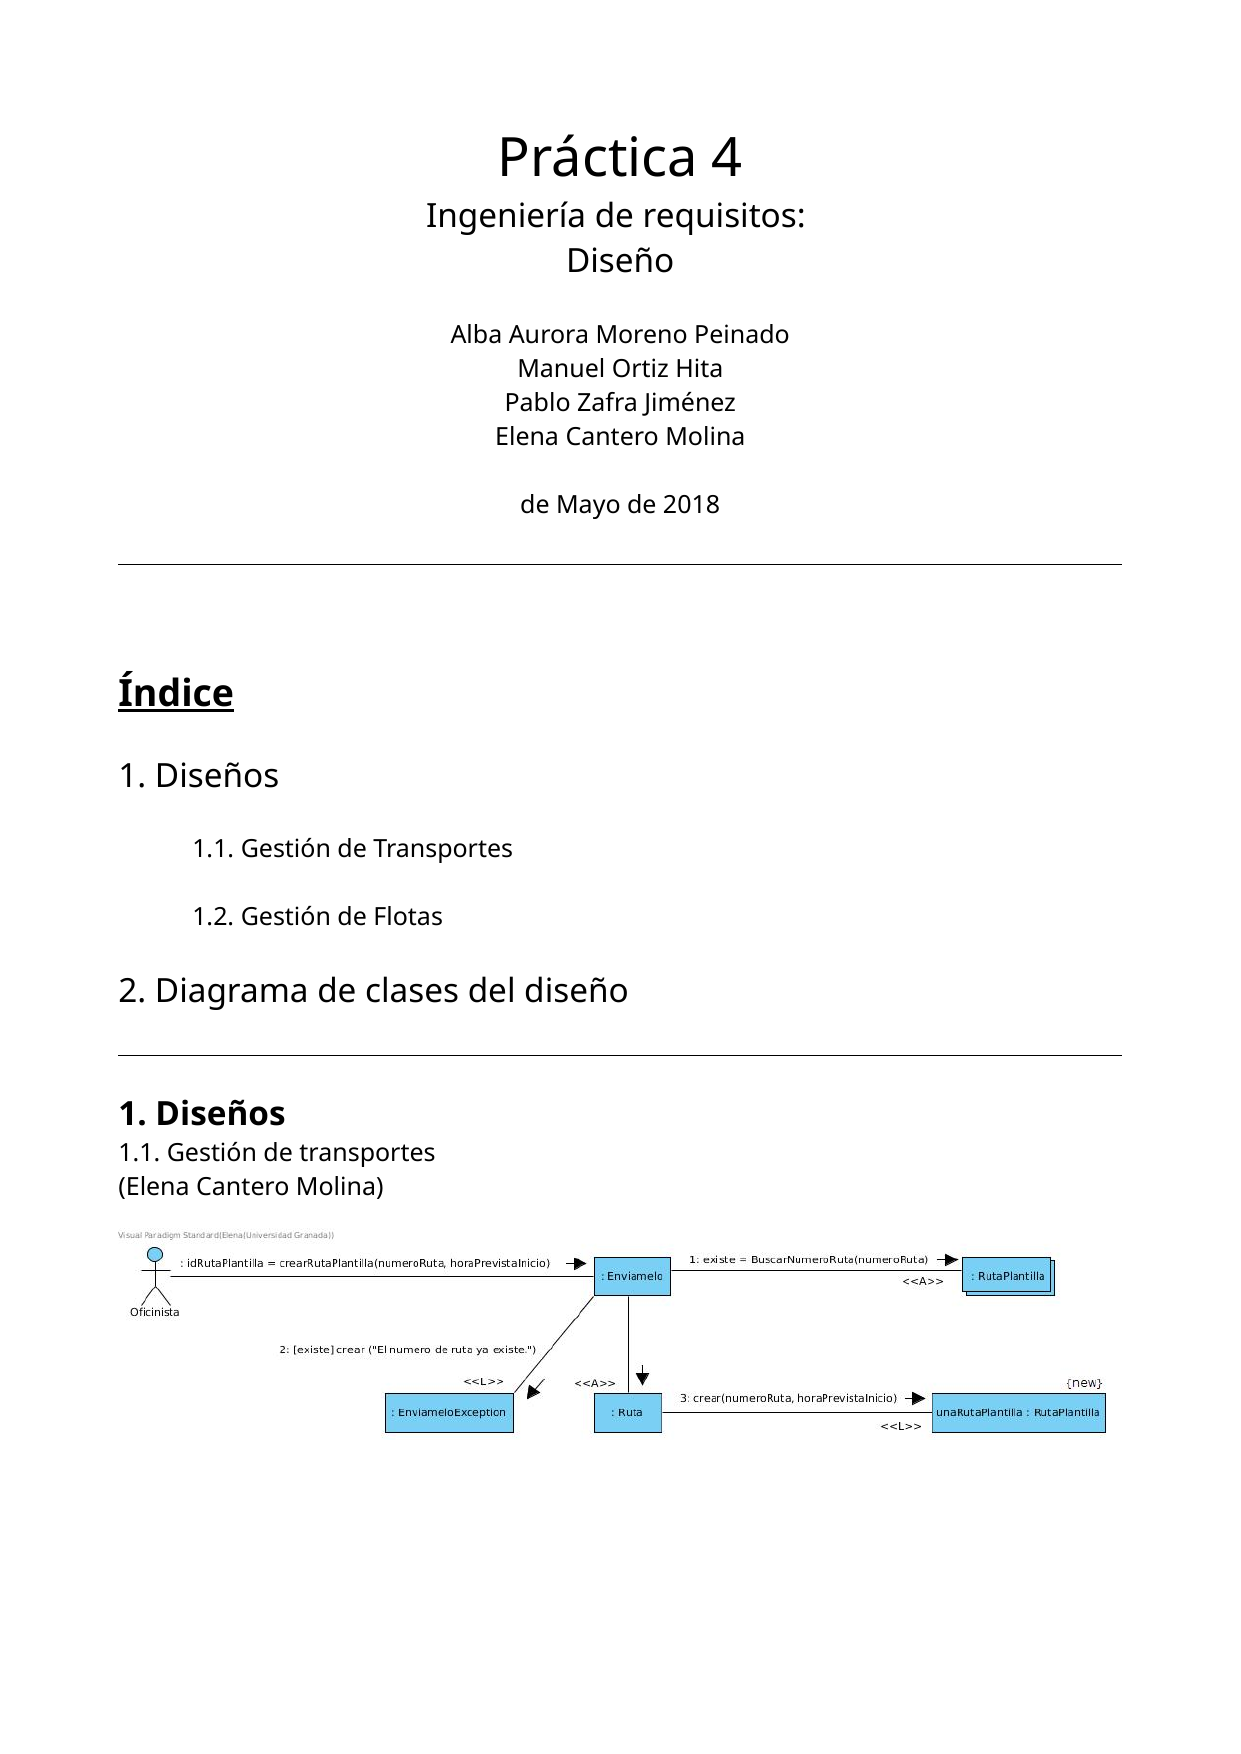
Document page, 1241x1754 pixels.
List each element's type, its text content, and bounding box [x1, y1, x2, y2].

text Práctica 4 [118, 118, 1122, 192]
text Pablo Zafra Jiménez [118, 385, 1122, 419]
text 1.1. Gestión de Transportes [118, 831, 1122, 865]
text 1. Diseños [118, 1089, 1122, 1135]
text 1. Diseños [118, 751, 1122, 797]
text Diseño [118, 237, 1122, 283]
text 1.1. Gestión de transportes [118, 1135, 1122, 1169]
text 1.2. Gestión de Flotas [118, 899, 1122, 933]
text Índice [118, 666, 1122, 717]
text 2. Diagrama de clases del diseño [118, 967, 1122, 1012]
text Manuel Ortiz Hita [118, 351, 1122, 385]
text Ingeniería de requisitos: [118, 192, 1122, 237]
text Alba Aurora Moreno Peinado [118, 317, 1122, 351]
picture [118, 1228, 1123, 1440]
text Elena Cantero Molina [118, 419, 1122, 453]
text de Mayo de 2018 [118, 487, 1122, 521]
text (Elena Cantero Molina) [118, 1169, 1122, 1203]
